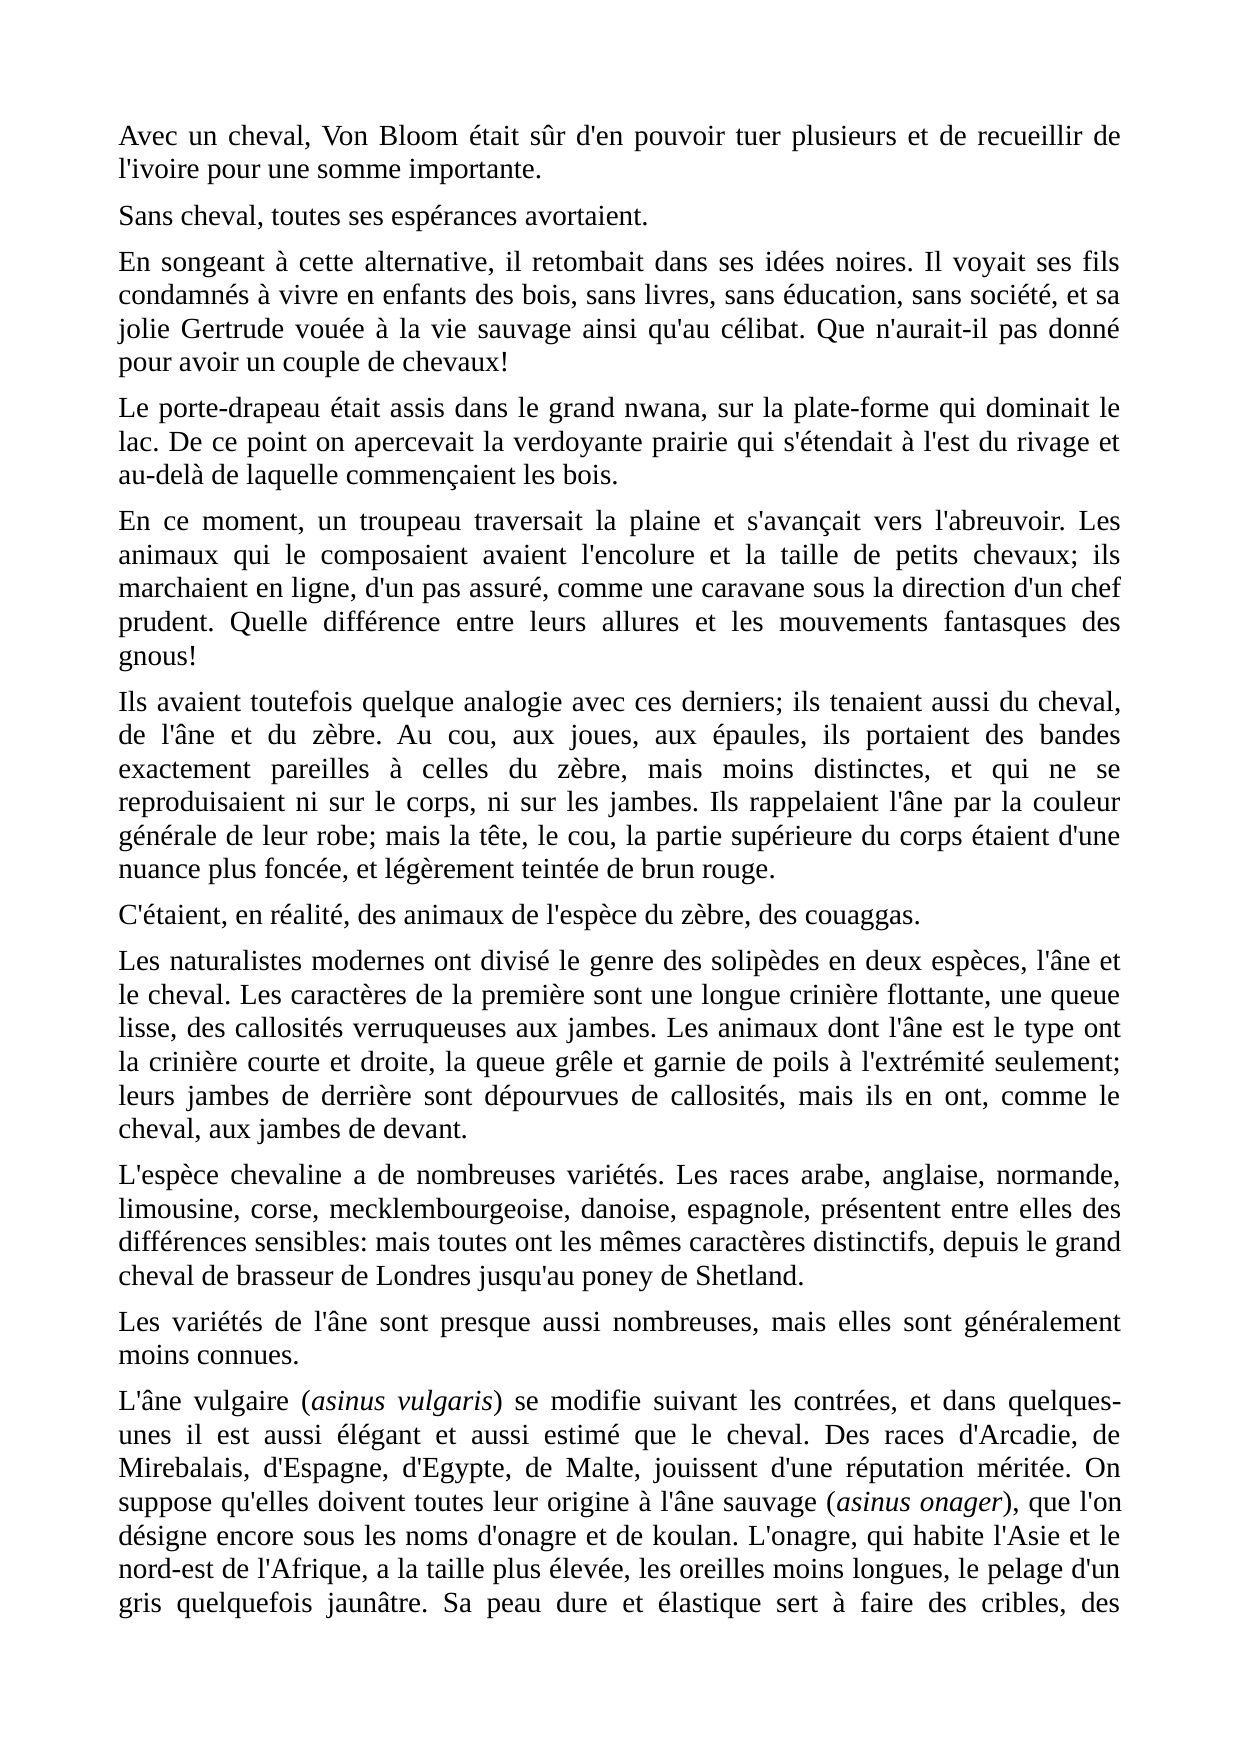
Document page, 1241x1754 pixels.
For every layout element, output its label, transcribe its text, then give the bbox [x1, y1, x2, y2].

text En ce moment, un troupeau traversait la plaine et s'avançait vers l'abreuvoir. Les animaux qui le composaient avaient l'encolure et la taille de petits chevaux; ils marchaient en ligne, d'un pas assuré, comme une caravane sous la direction d'un chef prudent. Quelle différence entre leurs allures et les mouvements fantasques des gnous! [118, 503, 1122, 671]
text L'âne vulgaire (asinus vulgaris) se modifie suivant les contrées, et dans quelques-unes il est aussi élégant et aussi estimé que le cheval. Des races d'Arcadie, de Mirebalais, d'Espagne, d'Egypte, de Malte, jouissent d'une réputation méritée. On suppose qu'elles doivent toutes leur origine à l'âne sauvage (asinus onager), que l'on désigne encore sous les noms d'onagre et de koulan. L'onagre, qui habite l'Asie et le nord-est de l'Afrique, a la taille plus élevée, les oreilles moins longues, le pelage d'un gris quelquefois jaunâtre. Sa peau dure et élastique sert à faire des cribles, des [118, 1383, 1122, 1618]
text Les naturalistes modernes ont divisé le genre des solipèdes en deux espèces, l'âne et le cheval. Les caractères de la première sont une longue crinière flottante, une queue lisse, des callosités verruqueuses aux jambes. Les animaux dont l'âne est le type ont la crinière courte et droite, la queue grêle et garnie de poils à l'extrémité seulement; leurs jambes de derrière sont dépourvues de callosités, mais ils en ont, comme le cheval, aux jambes de devant. [118, 943, 1122, 1145]
text Les variétés de l'âne sont presque aussi nombreuses, mais elles sont généralement moins connues. [118, 1304, 1122, 1371]
text C'étaient, en réalité, des animaux de l'espèce du zèbre, des couaggas. [118, 897, 1122, 931]
text En songeant à cette alternative, il retombait dans ses idées noires. Il voyait ses fils condamnés à vivre en enfants des bois, sans livres, sans éducation, sans société, et sa jolie Gertrude vouée à la vie sauvage ainsi qu'au célibat. Que n'aurait-il pas donné pour avoir un couple de chevaux! [118, 244, 1122, 378]
text L'espèce chevaline a de nombreuses variétés. Les races arabe, anglaise, normande, limousine, corse, mecklembourgeoise, danoise, espagnole, présentent entre elles des différences sensibles: mais toutes ont les mêmes caractères distinctifs, depuis le grand cheval de brasseur de Londres jusqu'au poney de Shetland. [118, 1157, 1122, 1291]
text Le porte-drapeau était assis dans le grand nwana, sur la plate-forme qui dominait le lac. De ce point on apercevait la verdoyante prairie qui s'étendait à l'est du rivage et au-delà de laquelle commençaient les bois. [118, 390, 1122, 491]
text Sans cheval, toutes ses espérances avortaient. [118, 198, 1122, 231]
text Avec un cheval, Von Bloom était sûr d'en pouvoir tuer plusieurs et de recueillir de l'ivoire pour une somme importante. [118, 118, 1122, 185]
text Ils avaient toutefois quelque analogie avec ces derniers; ils tenaient aussi du cheval, de l'âne et du zèbre. Au cou, aux joues, aux épaules, ils portaient des bandes exactement pareilles à celles du zèbre, mais moins distinctes, et qui ne se reproduisaient ni sur le corps, ni sur les jambes. Ils rappelaient l'âne par la couleur générale de leur robe; mais la tête, le cou, la partie supérieure du corps étaient d'une nuance plus foncée, et légèrement teintée de brun rouge. [118, 684, 1122, 885]
